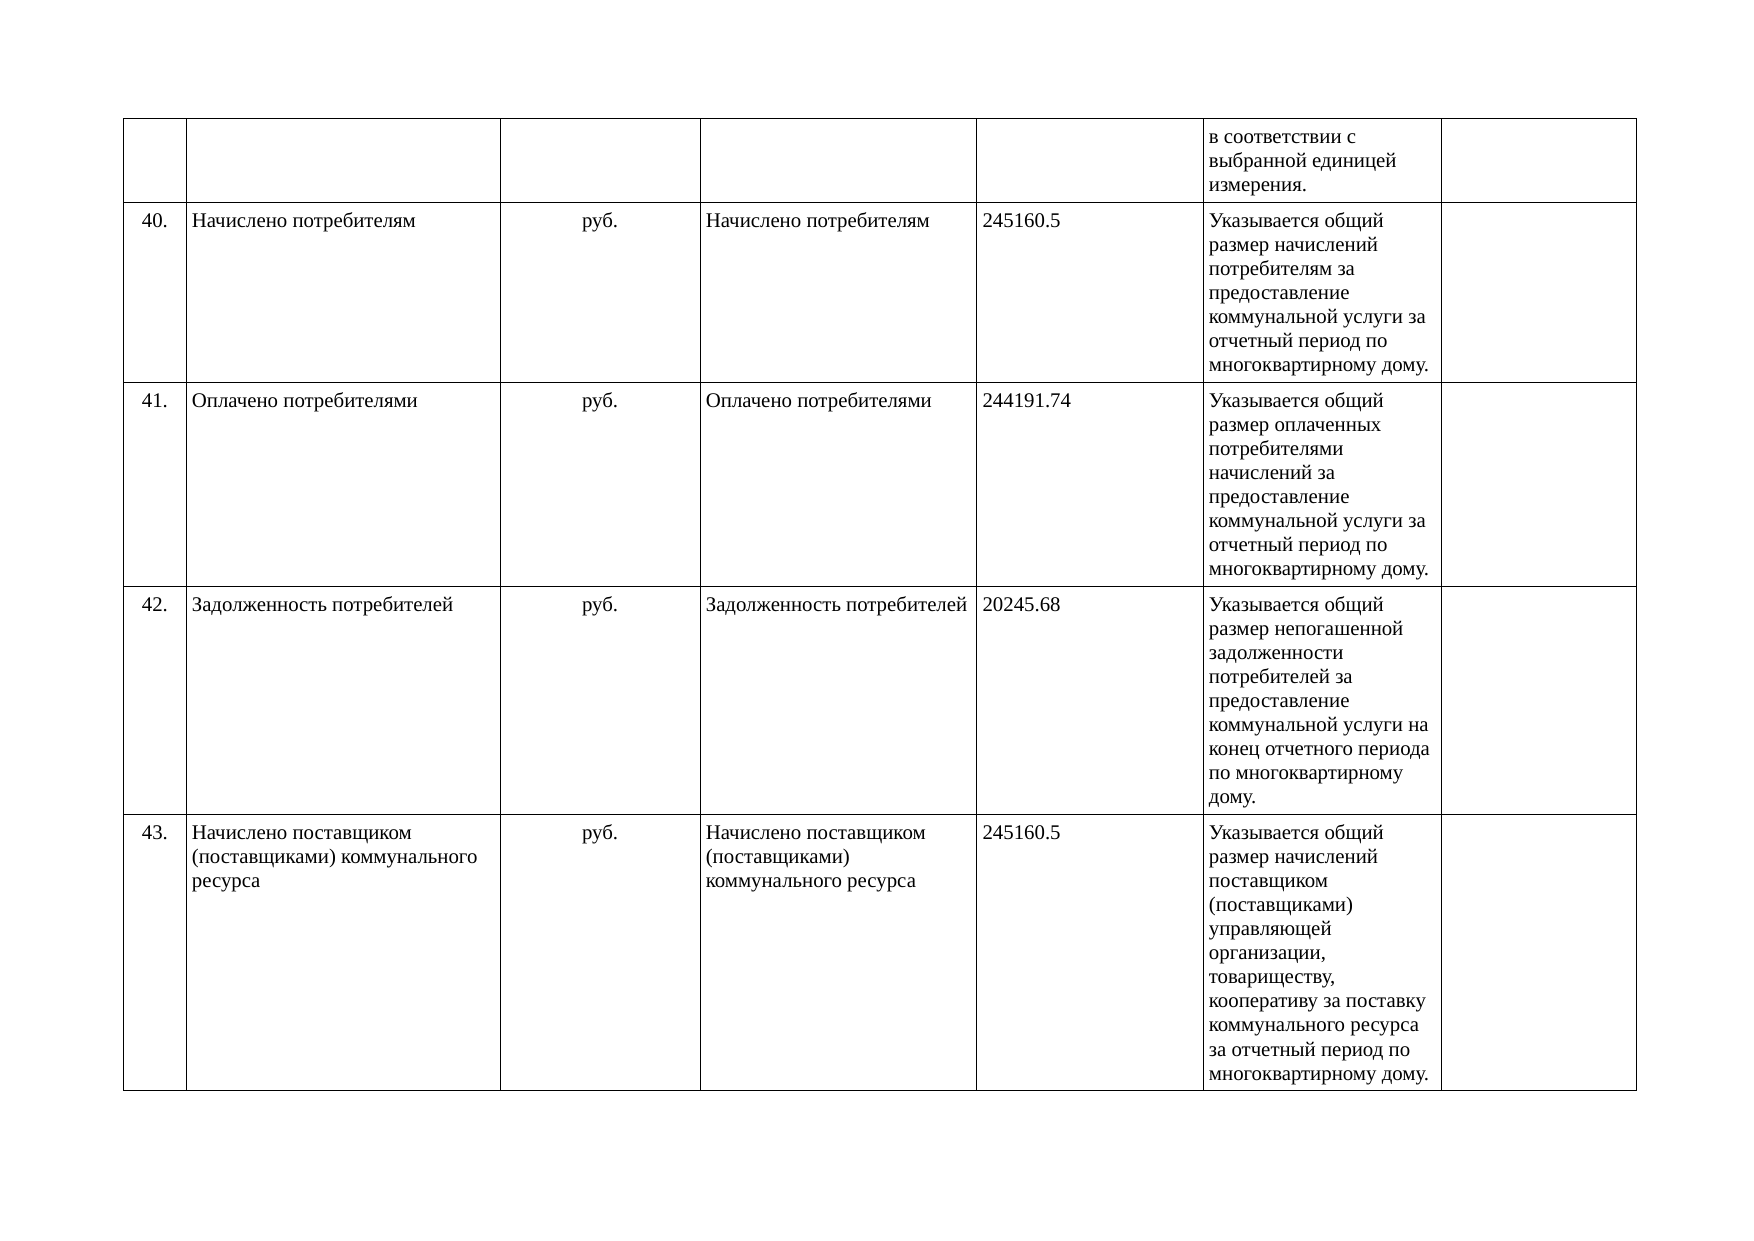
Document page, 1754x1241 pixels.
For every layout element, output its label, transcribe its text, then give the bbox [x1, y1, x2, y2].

table_cell 20245,68 [977, 587, 1203, 814]
table_cell [701, 119, 976, 202]
table_cell [187, 119, 500, 202]
table_cell [1442, 587, 1636, 814]
table_cell [977, 119, 1203, 202]
table_cell 40. [124, 203, 186, 382]
table_cell Задолженность потребителей [701, 587, 976, 814]
table_cell 43. [124, 815, 186, 1090]
table_cell Задолженность потребителей [187, 587, 500, 814]
table_cell руб. [501, 383, 700, 586]
table_cell руб. [501, 815, 700, 1090]
table_cell Указывается общий размер непогашенной задолженности потребителей за предоставление коммунальной услуги на конец отчетного периода по многоквартирному дому. [1204, 587, 1441, 814]
table_cell Начислено потребителям [701, 203, 976, 382]
table_cell [501, 119, 700, 202]
table_cell [1442, 203, 1636, 382]
table_cell Оплачено потребителями [701, 383, 976, 586]
table_cell [1442, 119, 1636, 202]
table_cell 245160,5 [977, 815, 1203, 1090]
table_cell Начислено потребителям [187, 203, 500, 382]
table_cell Начислено поставщиком (поставщиками) коммунального ресурса [701, 815, 976, 1090]
table_cell [124, 119, 186, 202]
table_cell руб. [501, 587, 700, 814]
table_cell Оплачено потребителями [187, 383, 500, 586]
table_cell Указывается общий размер начислений поставщиком (поставщиками) управляющей организации, товариществу, кооперативу за поставку коммунального ресурса за отчетный период по многоквартирному дому. [1204, 815, 1441, 1090]
table_cell Указывается общий размер начислений потребителям за предоставление коммунальной услуги за отчетный период по многоквартирному дому. [1204, 203, 1441, 382]
table_cell Указывается общий размер оплаченных потребителями начислений за предоставление коммунальной услуги за отчетный период по многоквартирному дому. [1204, 383, 1441, 586]
table_cell 244191,74 [977, 383, 1203, 586]
table_cell Начислено поставщиком (поставщиками) коммунального ресурса [187, 815, 500, 1090]
table_cell [1442, 383, 1636, 586]
table_cell руб. [501, 203, 700, 382]
table_cell 42. [124, 587, 186, 814]
table_cell [1442, 815, 1636, 1090]
table_cell 245160,5 [977, 203, 1203, 382]
table_cell в соответствии с выбранной единицей измерения. [1204, 119, 1441, 202]
table_cell 41. [124, 383, 186, 586]
